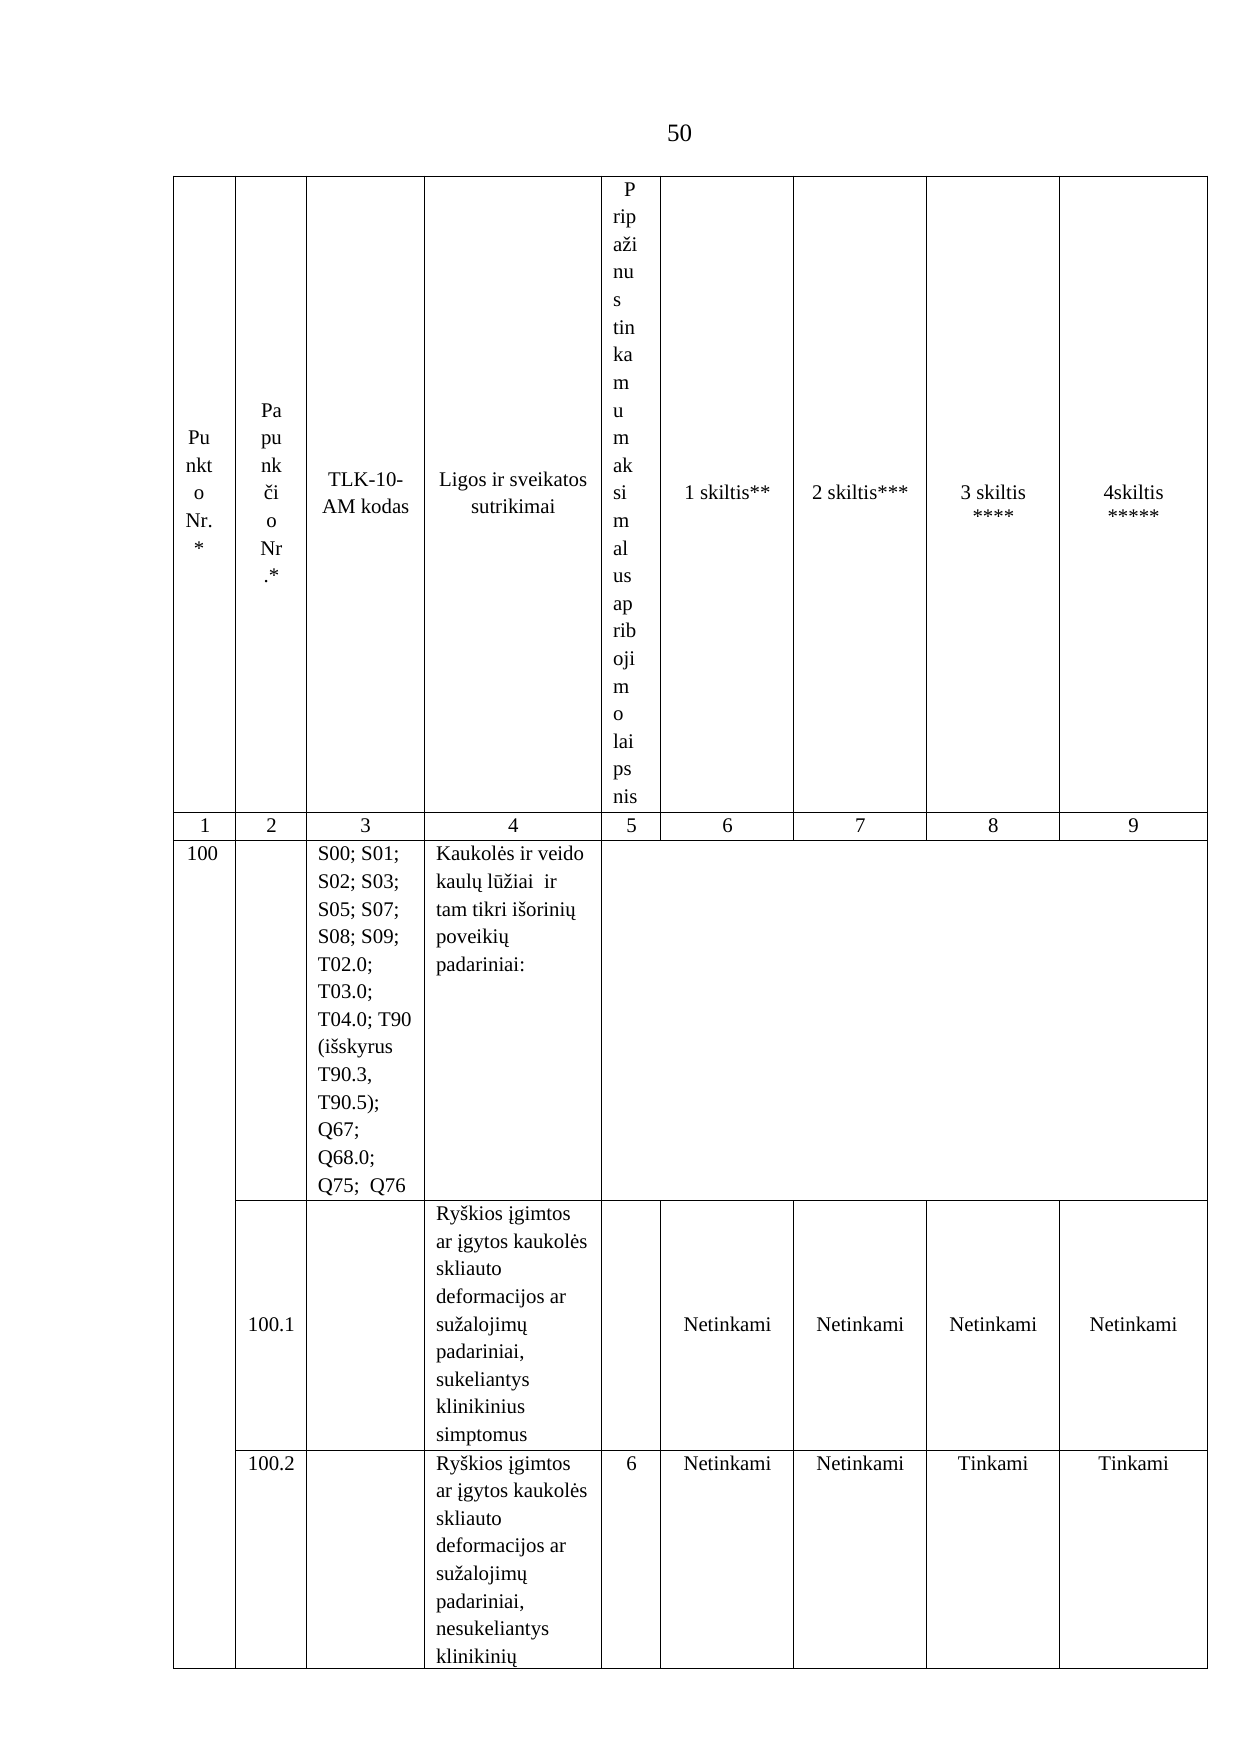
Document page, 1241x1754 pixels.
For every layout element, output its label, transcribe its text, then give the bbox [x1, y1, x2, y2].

table_cell 9 [1060, 813, 1207, 840]
table_cell [307, 1451, 424, 1668]
table_cell 100.1 [236, 1201, 306, 1449]
table_header 3 skiltis **** [927, 177, 1059, 812]
table_cell 2 [236, 813, 306, 840]
table_header 2 skiltis*** [794, 177, 926, 812]
table_cell Netinkami [661, 1201, 793, 1449]
table_cell 3 [307, 813, 424, 840]
table_cell Netinkami [1060, 1201, 1207, 1449]
table_header Ligos ir sveikatos sutrikimai [425, 177, 601, 812]
table_cell 100 [174, 841, 235, 1668]
table_cell S00; S01; S02; S03; S05; S07; S08; S09; T02.0; T03.0; T04.0; T90 (išskyrus T90.3, T90.5); Q67; Q68.0; Q75; Q76 [307, 841, 424, 1200]
table_header 4skiltis ***** [1060, 177, 1207, 812]
table_cell 4 [425, 813, 601, 840]
table_cell Netinkami [661, 1451, 793, 1668]
table_header 1 skiltis** [661, 177, 793, 812]
table_cell [236, 841, 306, 1200]
table_cell Tinkami [927, 1451, 1059, 1668]
table_cell Netinkami [794, 1451, 926, 1668]
table_cell 6 [661, 813, 793, 840]
table_cell [602, 1201, 660, 1449]
table_cell 1 [174, 813, 235, 840]
table_header Pripažinus tinkamu maksimalus apribojimo laipsnis [602, 177, 660, 812]
table_cell [307, 1201, 424, 1449]
table_cell 8 [927, 813, 1059, 840]
table_cell Ryškios įgimtos ar įgytos kaukolės skliauto deformacijos ar sužalojimų padariniai, nesukeliantys klinikinių [425, 1451, 601, 1668]
table_header TLK-10-AM kodas [307, 177, 424, 812]
table_cell [602, 841, 1207, 1200]
table_cell 6 [602, 1451, 660, 1668]
table_cell Tinkami [1060, 1451, 1207, 1668]
table_cell Netinkami [927, 1201, 1059, 1449]
table_cell 7 [794, 813, 926, 840]
table_cell Kaukolės ir veido kaulų lūžiai ir tam tikri išorinių poveikių padariniai: [425, 841, 601, 1200]
table_header Papunkčio Nr.* [236, 177, 306, 812]
table_cell Netinkami [794, 1201, 926, 1449]
table_cell Ryškios įgimtos ar įgytos kaukolės skliauto deformacijos ar sužalojimų padariniai, sukeliantys klinikinius simptomus [425, 1201, 601, 1449]
table_cell 5 [602, 813, 660, 840]
table_cell 100.2 [236, 1451, 306, 1668]
table_header Punkto Nr.* [174, 177, 235, 812]
